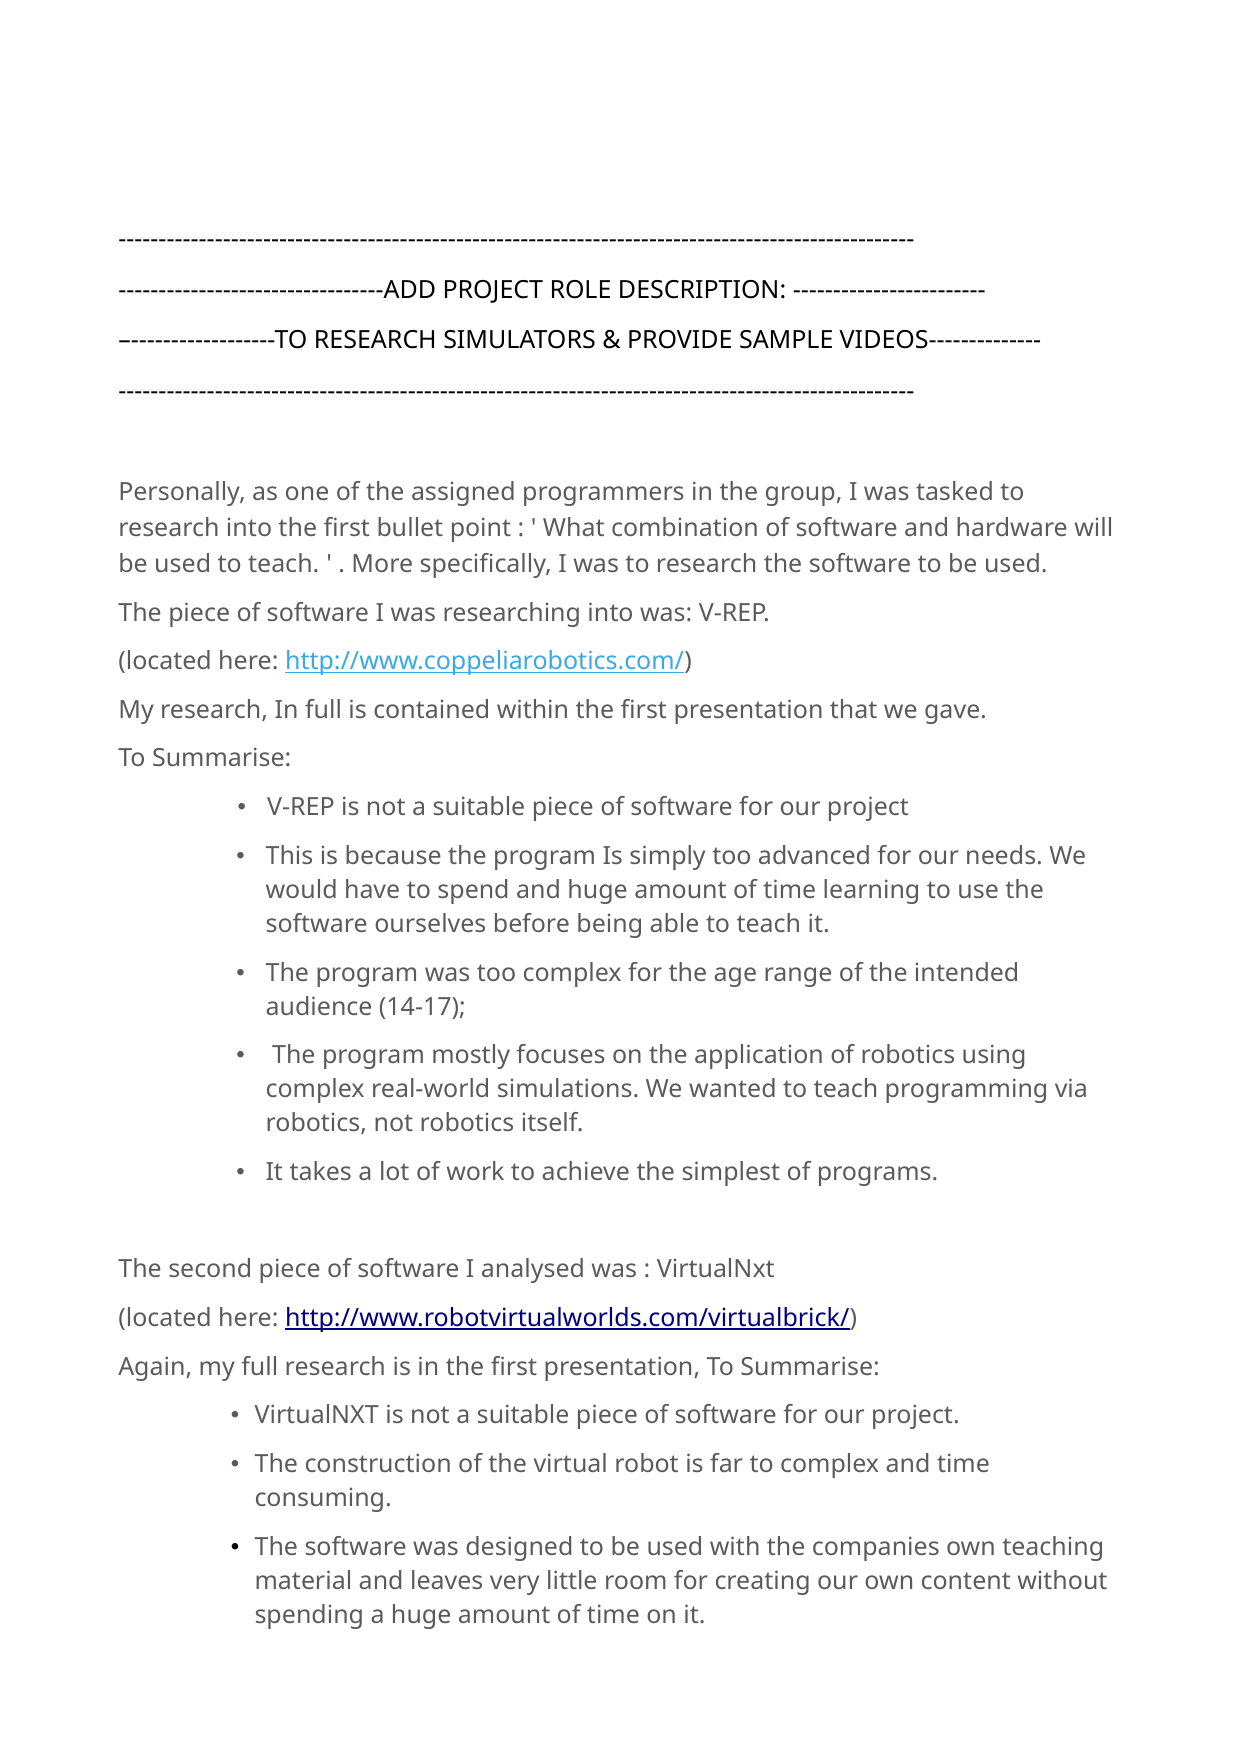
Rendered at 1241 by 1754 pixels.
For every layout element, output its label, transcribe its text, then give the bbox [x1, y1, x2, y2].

text The second piece of software I analysed was : VirtualNxt [118, 1251, 1122, 1285]
text To Summarise: [118, 740, 1122, 774]
list It takes a lot of work to achieve the simplest of programs. [236, 1154, 1122, 1188]
list This is because the program Is simply too advanced for our needs. We would have to spend and huge amount of time learning to use the software ourselves before being able to teach it. [236, 837, 1122, 939]
list The software was designed to be used with the companies own teaching material and leaves very little room for creating our own content without spending a huge amount of time on it. [231, 1528, 1122, 1630]
text (located here: http://www.robotvirtualworlds.com/virtualbrick/) [118, 1299, 1122, 1334]
list The program was too complex for the age range of the intended audience (14-17); [236, 954, 1122, 1022]
text Again, my full research is in the first presentation, To Summarise: [118, 1348, 1122, 1382]
list The program mostly focuses on the application of robotics using complex real-world simulations. We wanted to teach programming via robotics, not robotics itself. [236, 1037, 1122, 1139]
list The construction of the virtual robot is far to complex and time consuming. [231, 1446, 1122, 1514]
text My research, In full is contained within the first presentation that we gave. [118, 691, 1122, 726]
text ­--------------------------------------------------------------------------------------------------- [118, 219, 1122, 255]
text ---------------------------------ADD PROJECT ROLE DESCRIPTION: ------------------------ [118, 270, 1122, 306]
text ­--------------------------------------------------------------------------------------------------- [118, 371, 1122, 407]
text The piece of software I was researching into was: V-REP. [118, 594, 1122, 628]
text Personally, as one of the assigned programmers in the group, I was tasked to research into the first bullet point : ' What combination of software and hardware will be used to teach. ' . More specifically, I was to research the software to be used. [118, 472, 1122, 579]
text (located here: http://www.coppeliarobotics.com/) [118, 643, 1122, 677]
list V-REP is not a suitable piece of software for our project [237, 789, 1122, 823]
text –------------------TO RESEARCH SIMULATORS & PROVIDE SAMPLE VIDEOS-------------- [118, 320, 1122, 356]
list VirtualNXT is not a suitable piece of software for our project. [231, 1397, 1122, 1431]
